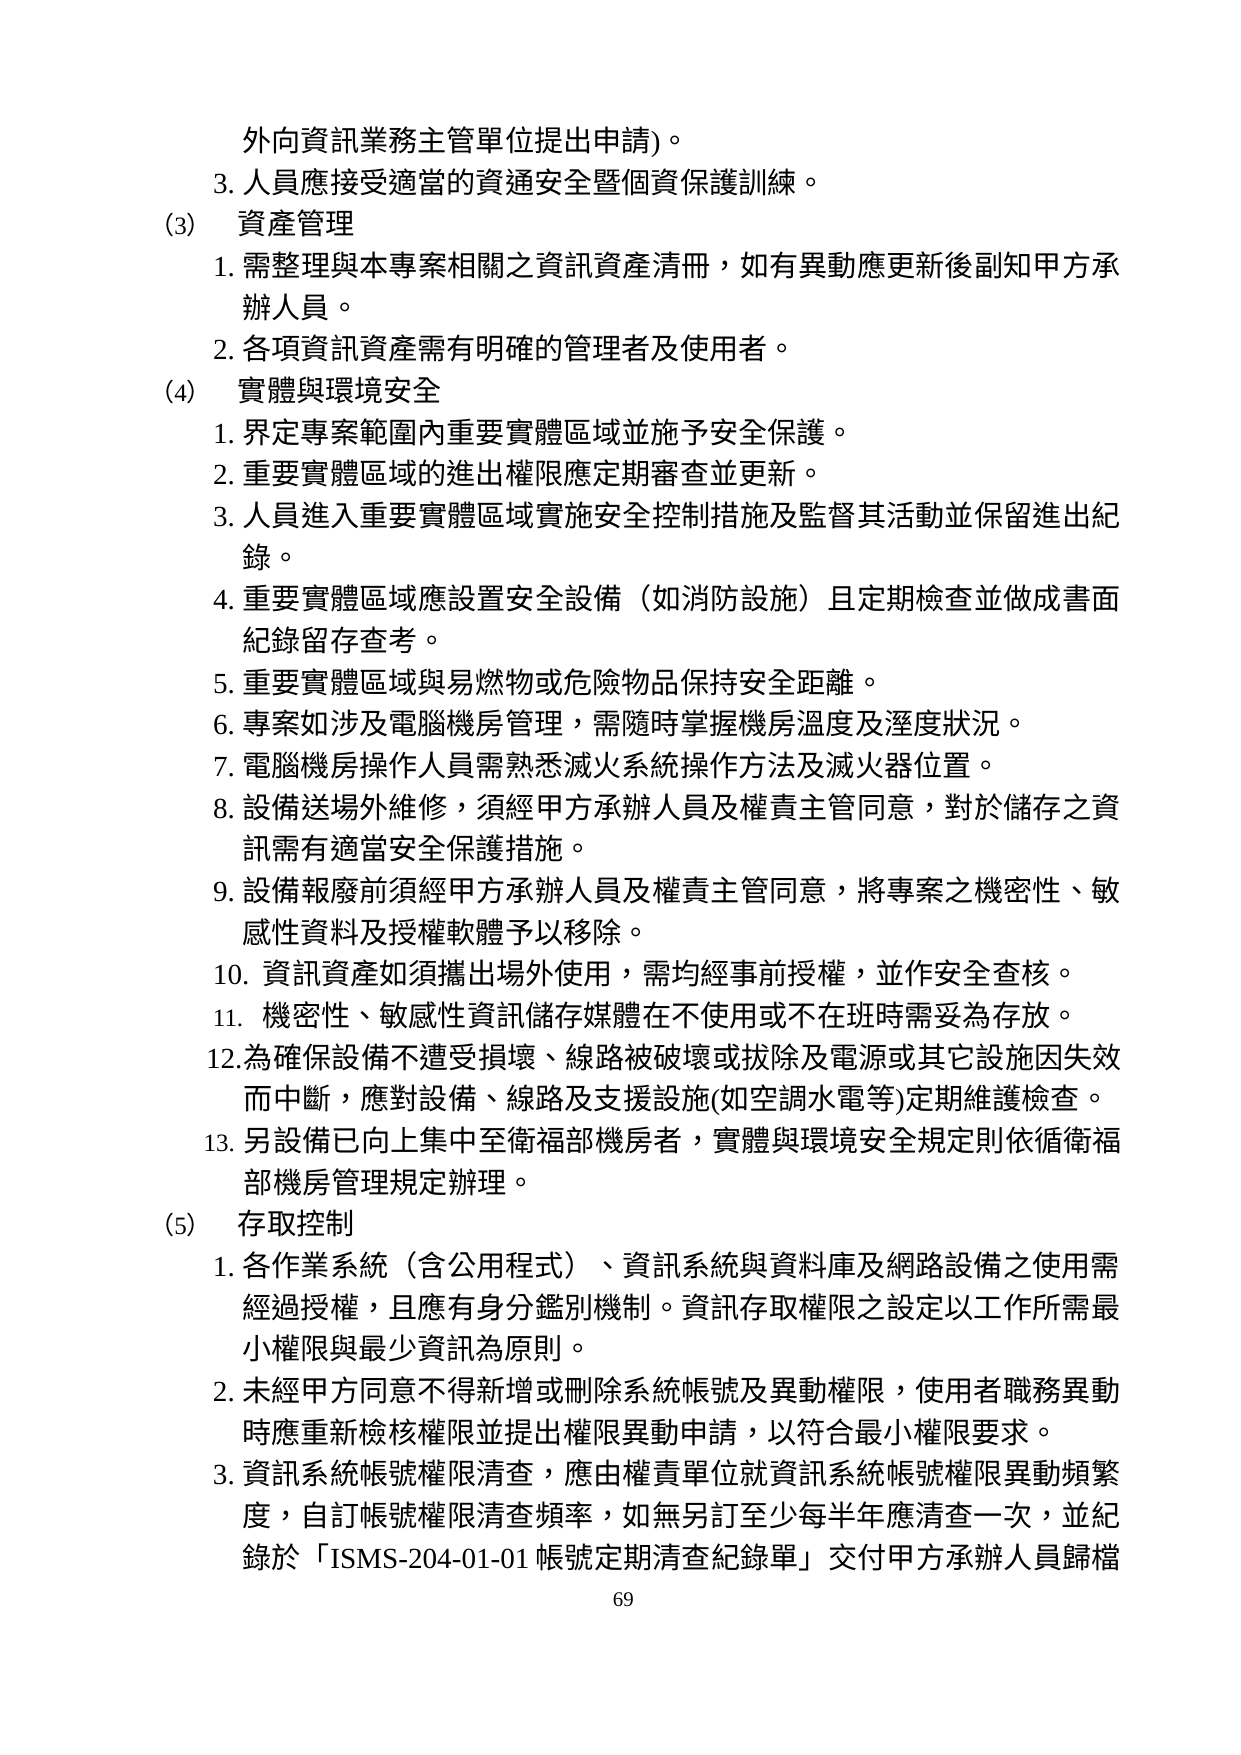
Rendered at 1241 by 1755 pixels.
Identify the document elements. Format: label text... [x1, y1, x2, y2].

list 存取控制 [149, 1201, 1122, 1243]
list 未經甲方同意不得新增或刪除系統帳號及異動權限，使用者職務異動時應重新檢核權限並提出權限異動申請，以符合最小權限要求。 [213, 1368, 1122, 1451]
list 需整理與本專案相關之資訊資產清冊，如有異動應更新後副知甲方承辦人員。 [213, 243, 1122, 326]
list 為確保設備不遭受損壞、線路被破壞或拔除及電源或其它設施因失效而中斷，應對設備、線路及支援設施(如空調水電等)定期維護檢查。 [206, 1035, 1122, 1118]
list 設備送場外維修，須經甲方承辦人員及權責主管同意，對於儲存之資訊需有適當安全保護措施。 [213, 785, 1122, 868]
list 資訊資產如須攜出場外使用，需均經事前授權，並作安全查核。 [213, 951, 1122, 993]
list 專案如涉及電腦機房管理，需隨時掌握機房溫度及溼度狀況。 [213, 701, 1122, 743]
list 設備報廢前須經甲方承辦人員及權責主管同意，將專案之機密性、敏感性資料及授權軟體予以移除。 [213, 868, 1122, 951]
list 重要實體區域的進出權限應定期審查並更新。 [213, 451, 1122, 493]
list 機密性、敏感性資訊儲存媒體在不使用或不在班時需妥為存放。 [213, 993, 1122, 1035]
list 各項資訊資產需有明確的管理者及使用者。 [213, 326, 1122, 368]
list 界定專案範圍內重要實體區域並施予安全保護。 [213, 410, 1122, 451]
list 人員進入重要實體區域實施安全控制措施及監督其活動並保留進出紀錄。 [213, 493, 1122, 576]
list 人員應接受適當的資通安全暨個資保護訓練。 [213, 160, 1122, 201]
list 資訊系統帳號權限清查，應由權責單位就資訊系統帳號權限異動頻繁度，自訂帳號權限清查頻率，如無另訂至少每半年應清查一次，並紀錄於「ISMS-204-01-01帳號定期清查紀錄單」交付甲方承辦人員歸檔保存。 [213, 1451, 1122, 1576]
list 資產管理 [149, 201, 1122, 243]
list 重要實體區域與易燃物或危險物品保持安全距離。 [213, 660, 1122, 701]
list 電腦機房操作人員需熟悉滅火系統操作方法及滅火器位置。 [213, 743, 1122, 785]
list 外向資訊業務主管單位提出申請)。 [213, 118, 1122, 160]
list 重要實體區域應設置安全設備（如消防設施）且定期檢查並做成書面紀錄留存查考。 [213, 576, 1122, 660]
list 實體與環境安全 [149, 368, 1122, 410]
list 另設備已向上集中至衛福部機房者，實體與環境安全規定則依循衛福部機房管理規定辦理。 [203, 1118, 1122, 1201]
list 各作業系統（含公用程式）、資訊系統與資料庫及網路設備之使用需經過授權，且應有身分鑑別機制。資訊存取權限之設定以工作所需最小權限與最少資訊為原則。 [213, 1243, 1122, 1368]
